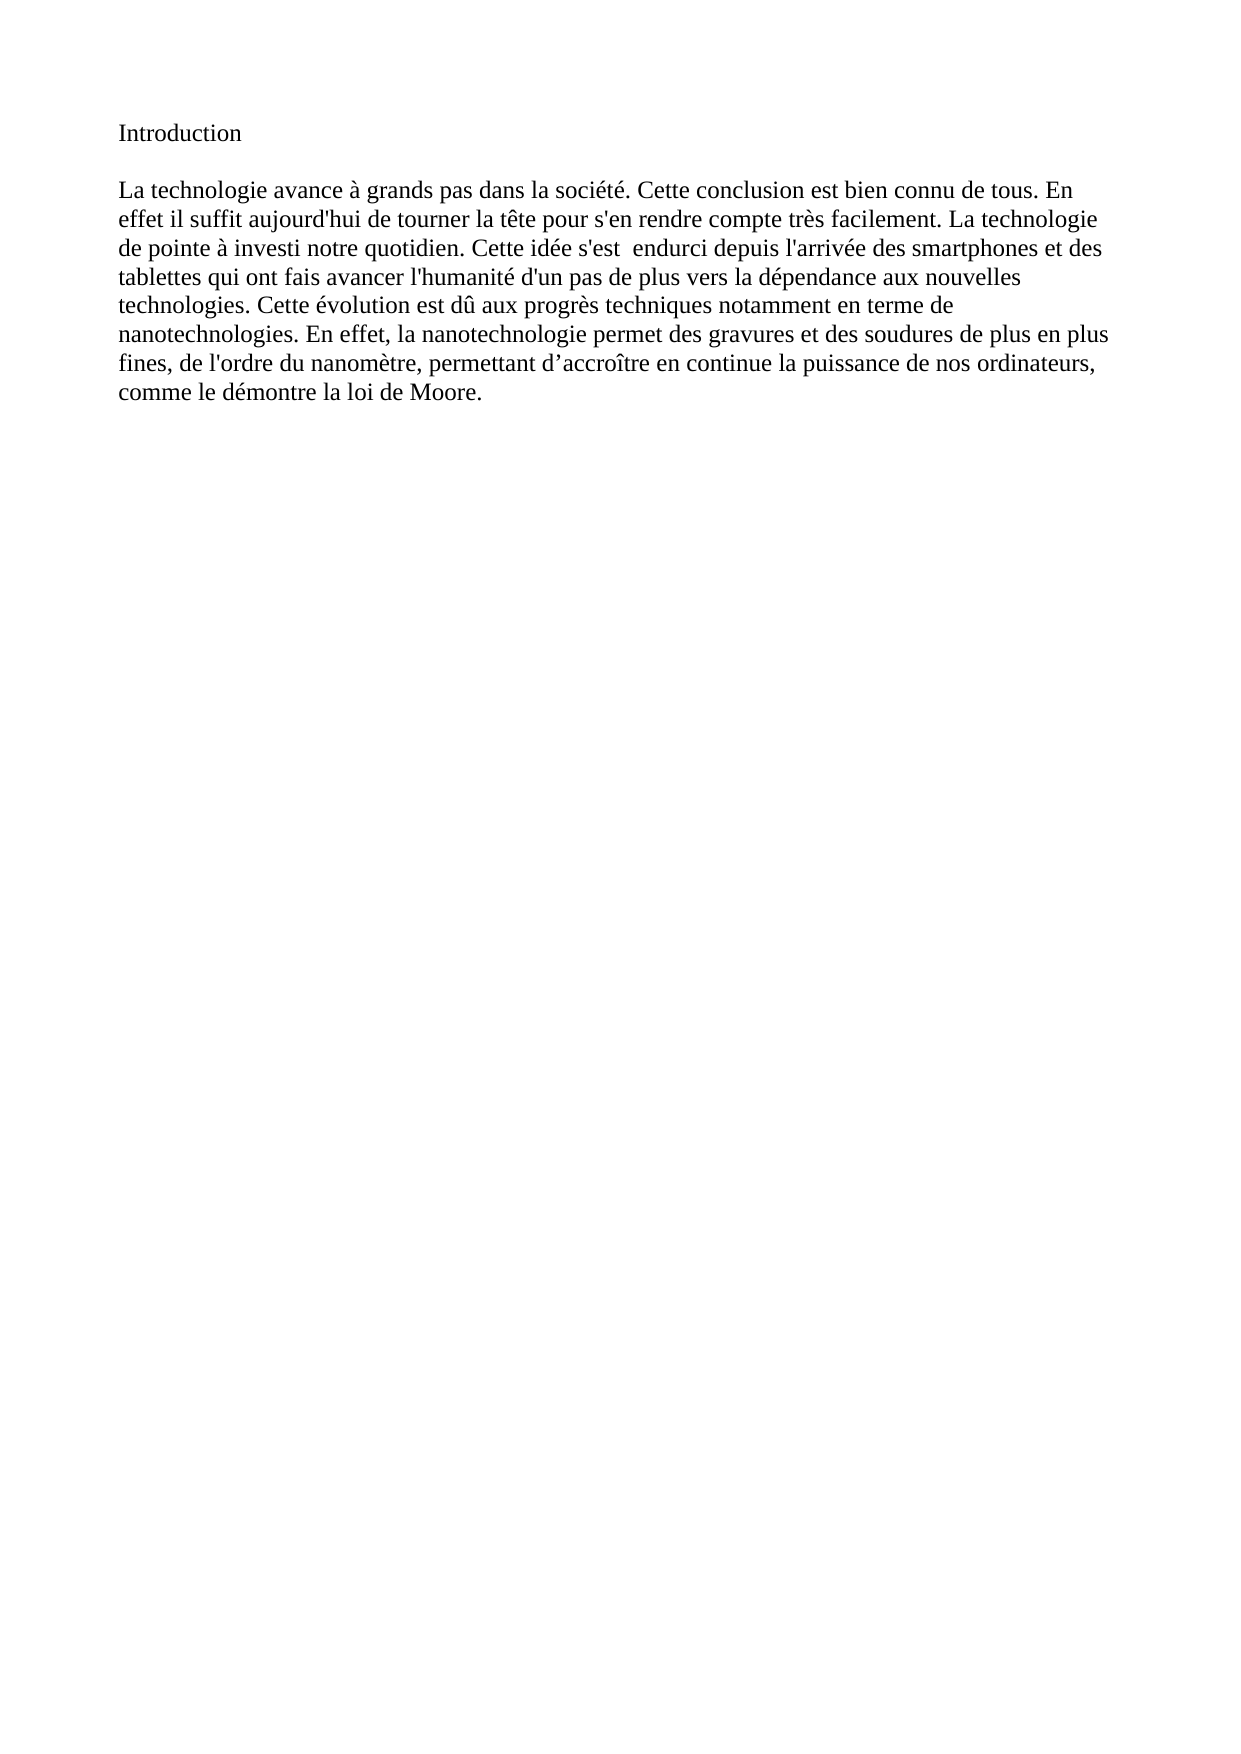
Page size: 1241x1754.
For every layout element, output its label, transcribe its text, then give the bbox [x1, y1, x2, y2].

text Introduction [118, 118, 1122, 147]
text La technologie avance à grands pas dans la société. Cette conclusion est bien connu de tous. En effet il suffit aujourd'hui de tourner la tête pour s'en rendre compte très facilement. La technologie de pointe à investi notre quotidien. Cette idée s'est endurci depuis l'arrivée des smartphones et des tablettes qui ont fais avancer l'humanité d'un pas de plus vers la dépendance aux nouvelles technologies. Cette évolution est dû aux progrès techniques notamment en terme de nanotechnologies. En effet, la nanotechnologie permet des gravures et des soudures de plus en plus fines, de l'ordre du nanomètre, permettant d’accroître en continue la puissance de nos ordinateurs, comme le démontre la loi de Moore. [118, 176, 1122, 406]
